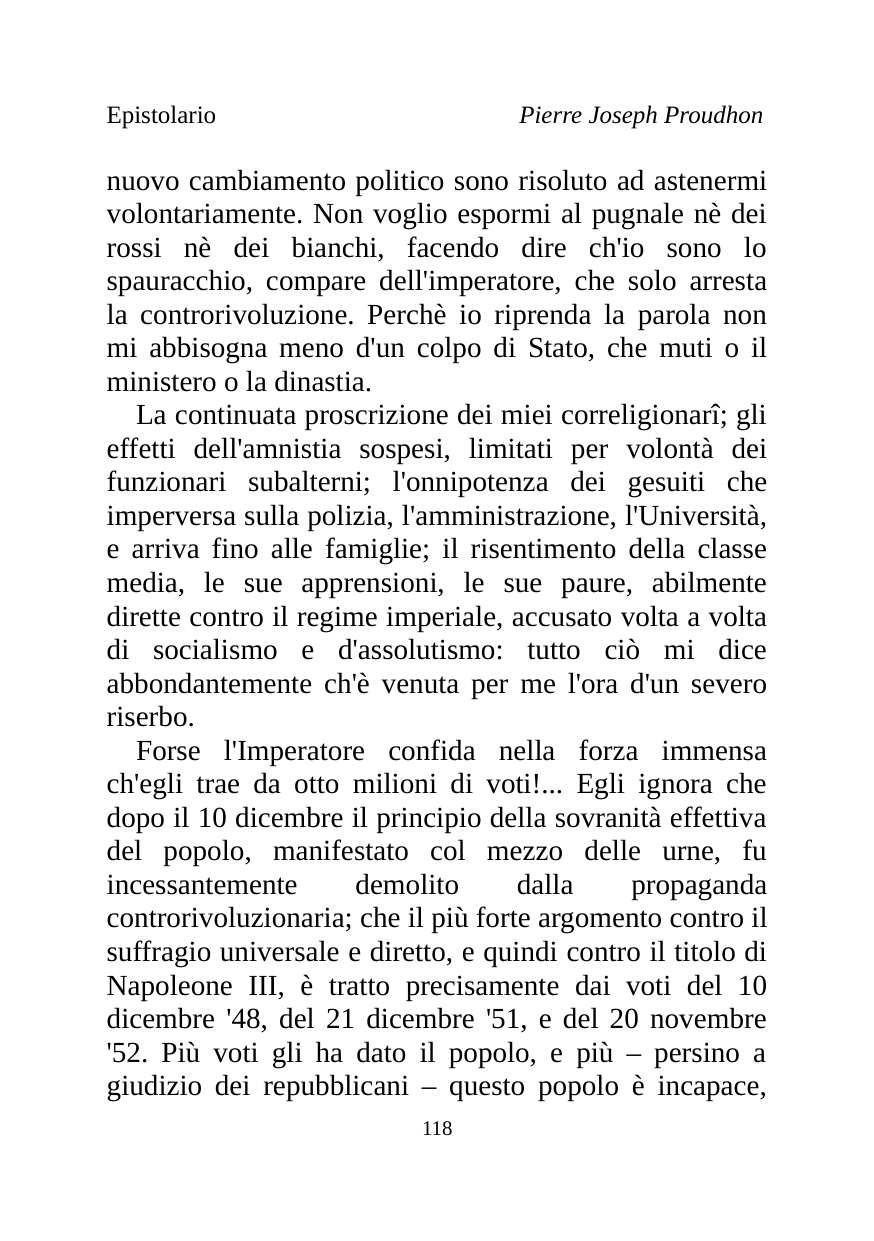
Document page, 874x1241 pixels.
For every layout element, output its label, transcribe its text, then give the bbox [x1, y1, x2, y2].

text La continuata proscrizione dei miei correligionarî; gli effetti dell'amnistia sospesi, limitati per volontà dei funzionari subalterni; l'onnipotenza dei gesuiti che imperversa sulla polizia, l'amministrazione, l'Università, e arriva fino alle famiglie; il risentimento della classe media, le sue apprensioni, le sue paure, abilmente dirette contro il regime imperiale, accusato volta a volta di socialismo e d'assolutismo: tutto ciò mi dice abbondantemente ch'è venuta per me l'ora d'un severo riserbo. [106, 397, 768, 733]
text nuovo cambiamento politico sono risoluto ad astenermi volontariamente. Non voglio espormi al pugnale nè dei rossi nè dei bianchi, facendo dire ch'io sono lo spauracchio, compare dell'imperatore, che solo arresta la controrivoluzione. Perchè io riprenda la parola non mi abbisogna meno d'un colpo di Stato, che muti o il ministero o la dinastia. [106, 163, 768, 397]
text Forse l'Imperatore confida nella forza immensa ch'egli trae da otto milioni di voti!... Egli ignora che dopo il 10 dicembre il principio della sovranità effettiva del popolo, manifestato col mezzo delle urne, fu incessantemente demolito dalla propaganda controrivoluzionaria; che il più forte argomento contro il suffragio universale e diretto, e quindi contro il titolo di Napoleone III, è tratto precisamente dai voti del 10 dicembre '48, del 21 dicembre '51, e del 20 novembre '52. Più voti gli ha dato il popolo, e più – persino a giudizio dei repubblicani – questo popolo è incapace, [106, 733, 768, 1102]
